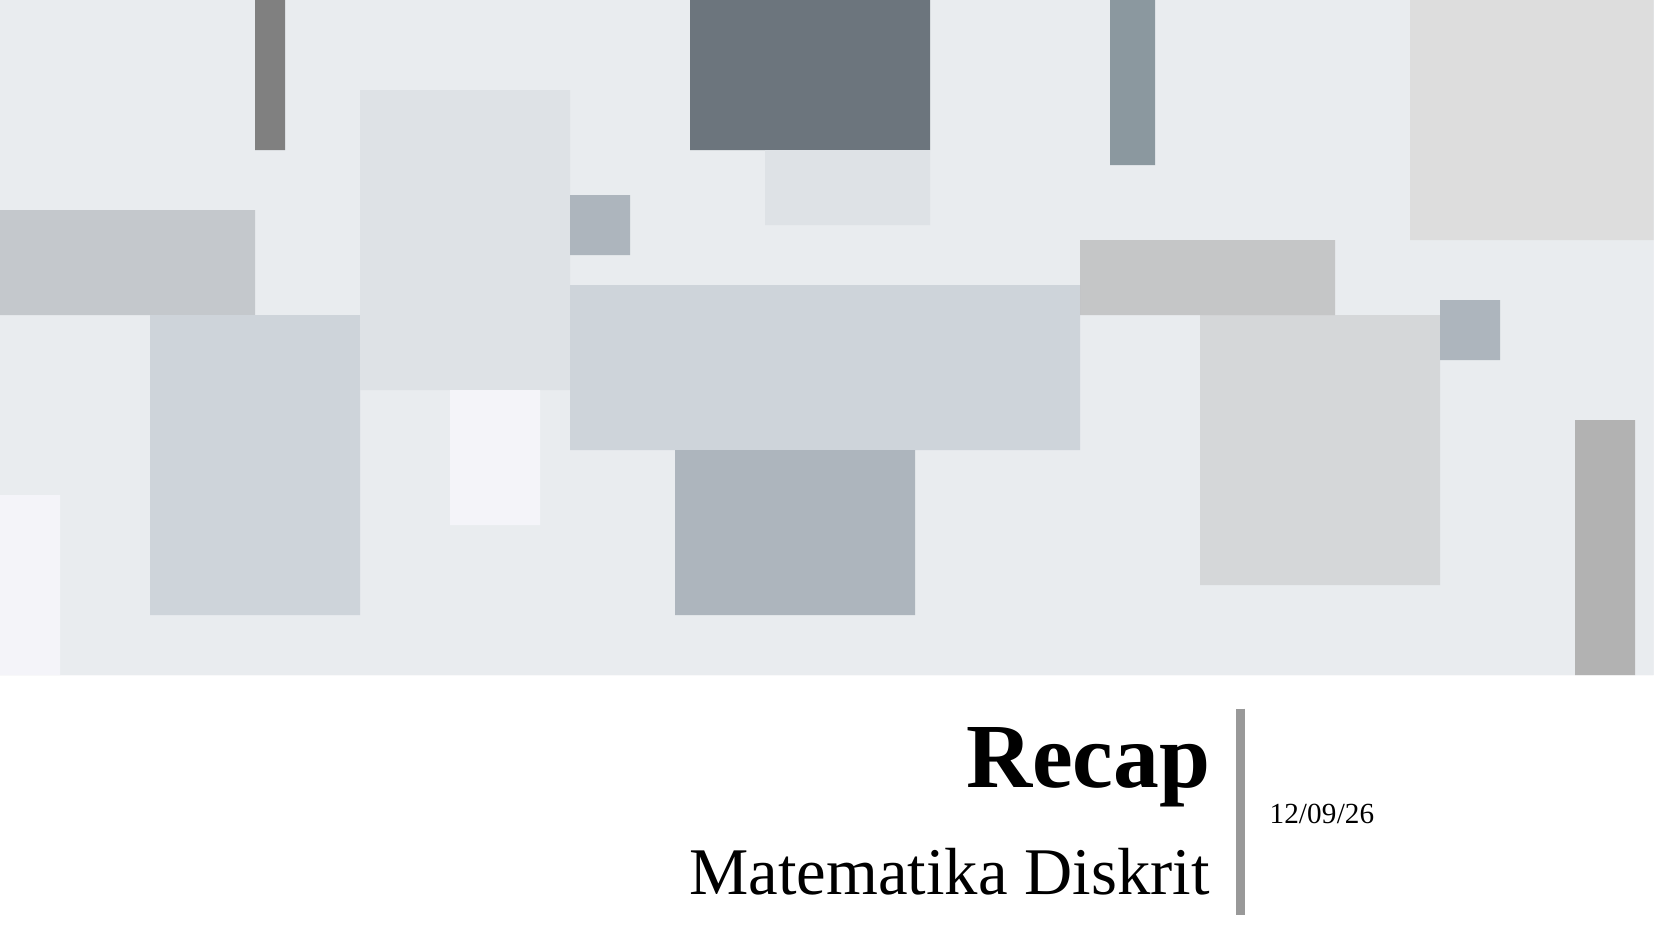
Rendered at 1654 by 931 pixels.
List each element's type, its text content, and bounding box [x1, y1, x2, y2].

title Recap [59, 694, 1211, 819]
subtitle Matematika Diskrit [59, 835, 1211, 895]
